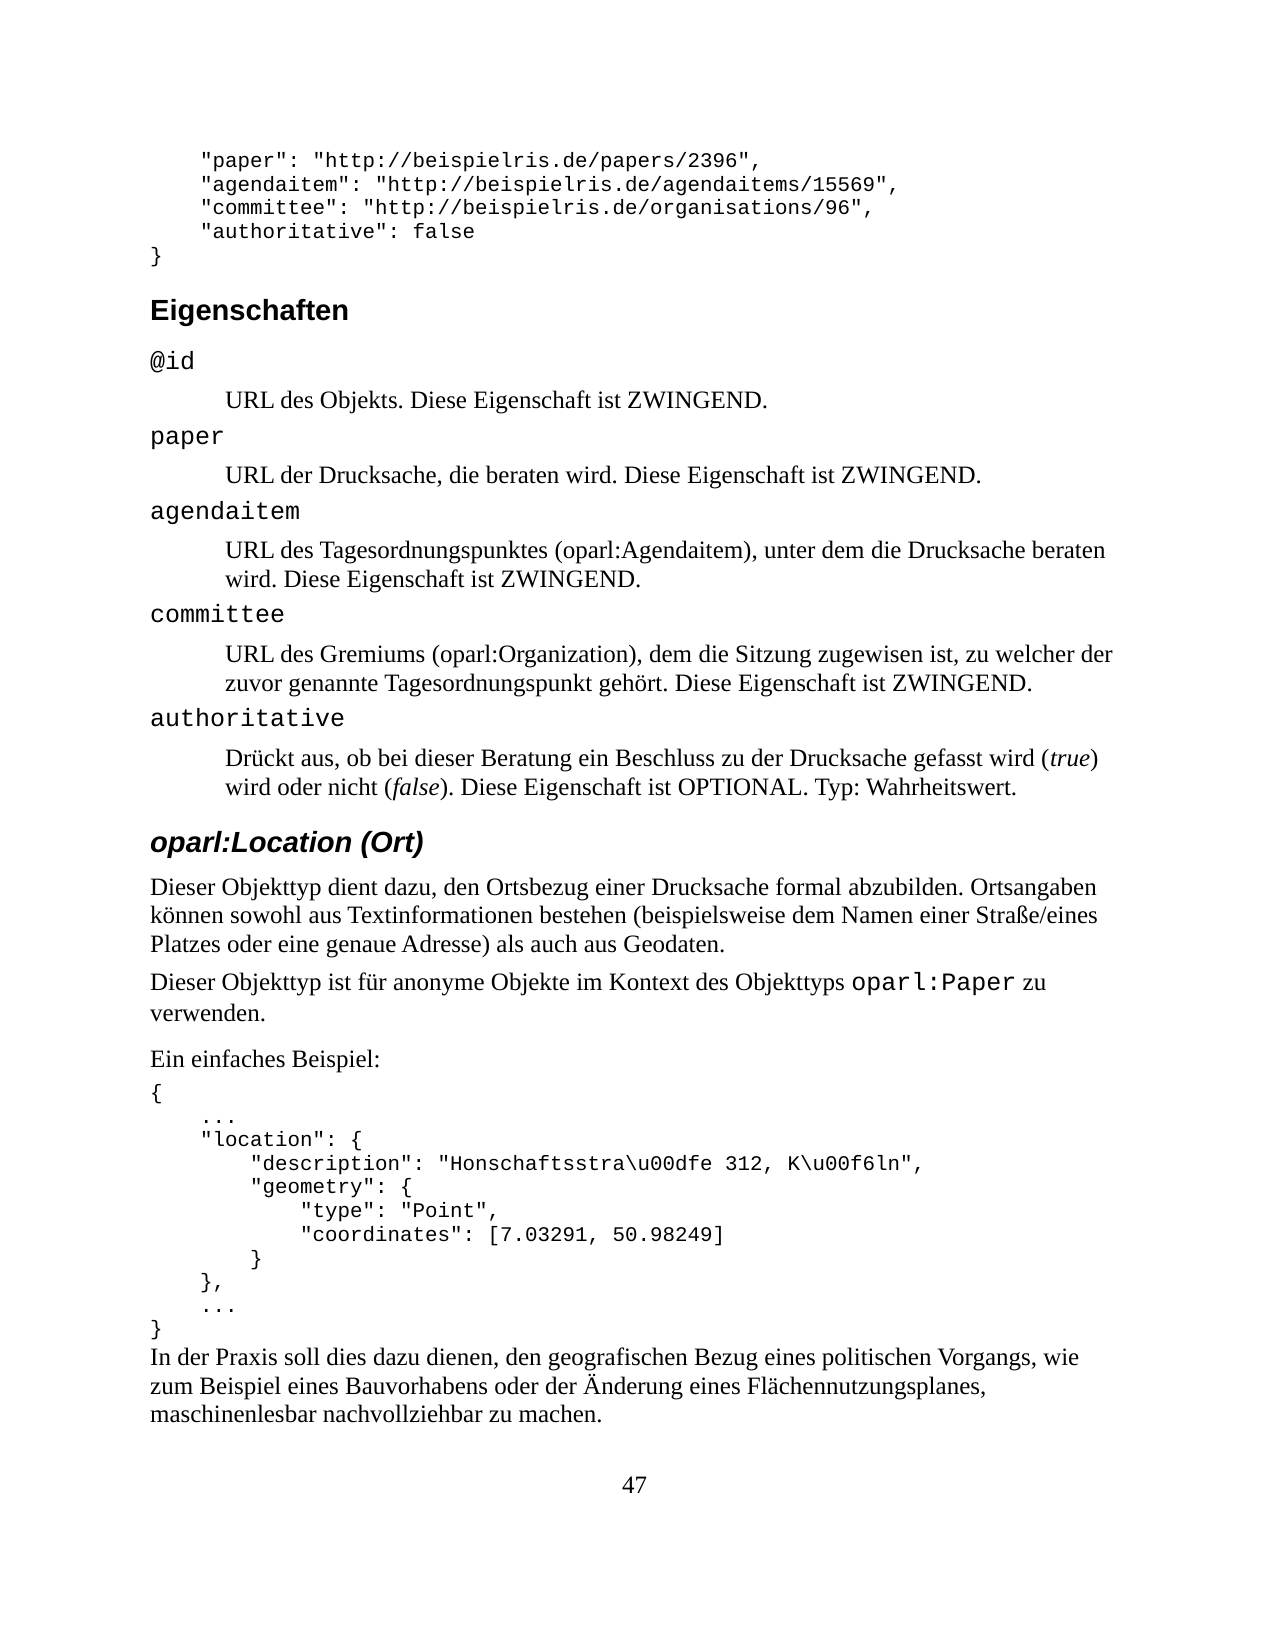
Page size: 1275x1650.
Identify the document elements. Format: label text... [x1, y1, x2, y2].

text "coordinates": [7.03291, 50.98249] [150, 1224, 1125, 1247]
subtitle Eigenschaften [150, 293, 1125, 327]
text URL der Drucksache, die beraten wird. Diese Eigenschaft ist ZWINGEND. [225, 461, 1125, 489]
text ... [150, 1106, 1125, 1129]
text "agendaitem": "http://beispielris.de/agendaitems/15569", [150, 174, 1125, 197]
text @id [150, 348, 1125, 377]
text { [150, 1082, 1125, 1106]
text "committee": "http://beispielris.de/organisations/96", [150, 197, 1125, 221]
text Dieser Objekttyp dient dazu, den Ortsbezug einer Drucksache formal abzubilden. Ortsangaben können sowohl aus Textinformationen bestehen (beispielsweise dem Namen einer Straße/eines Platzes oder eine genaue Adresse) als auch aus Geodaten. [150, 872, 1125, 958]
text }, [150, 1271, 1125, 1295]
text Dieser Objekttyp ist für anonyme Objekte im Kontext des Objekttyps oparl:Paper zu verwenden. [150, 967, 1125, 1026]
text URL des Gremiums (oparl:Organization), dem die Sitzung zugewisen ist, zu welcher der zuvor genannte Tagesordnungspunkt gehört. Diese Eigenschaft ist ZWINGEND. [225, 639, 1125, 697]
text URL des Tagesordnungspunktes (oparl:Agendaitem), unter dem die Drucksache beraten wird. Diese Eigenschaft ist ZWINGEND. [225, 536, 1125, 593]
text "geometry": { [150, 1177, 1125, 1200]
text } [150, 1247, 1125, 1271]
text ... [150, 1295, 1125, 1318]
text Ein einfaches Beispiel: [150, 1044, 1125, 1073]
text URL des Objekts. Diese Eigenschaft ist ZWINGEND. [225, 386, 1125, 414]
text "description": "Honschaftsstra\u00dfe 312, K\u00f6ln", [150, 1153, 1125, 1177]
subtitle oparl:Location (Ort) [150, 826, 1125, 859]
text agendaitem [150, 498, 1125, 527]
text "location": { [150, 1129, 1125, 1153]
text } [150, 244, 1125, 268]
text } [150, 1318, 1125, 1342]
text paper [150, 423, 1125, 452]
text "authoritative": false [150, 221, 1125, 244]
text Drückt aus, ob bei dieser Beratung ein Beschluss zu der Drucksache gefasst wird (true) wird oder nicht (false). Diese Eigenschaft ist OPTIONAL. Typ: Wahrheitswert. [225, 743, 1125, 801]
text authoritative [150, 706, 1125, 734]
text "type": "Point", [150, 1200, 1125, 1224]
text committee [150, 602, 1125, 630]
text "paper": "http://beispielris.de/papers/2396", [150, 150, 1125, 174]
text In der Praxis soll dies dazu dienen, den geografischen Bezug eines politischen Vorgangs, wie zum Beispiel eines Bauvorhabens oder der Änderung eines Flächennutzungsplanes, maschinenlesbar nachvollziehbar zu machen. [150, 1342, 1125, 1428]
